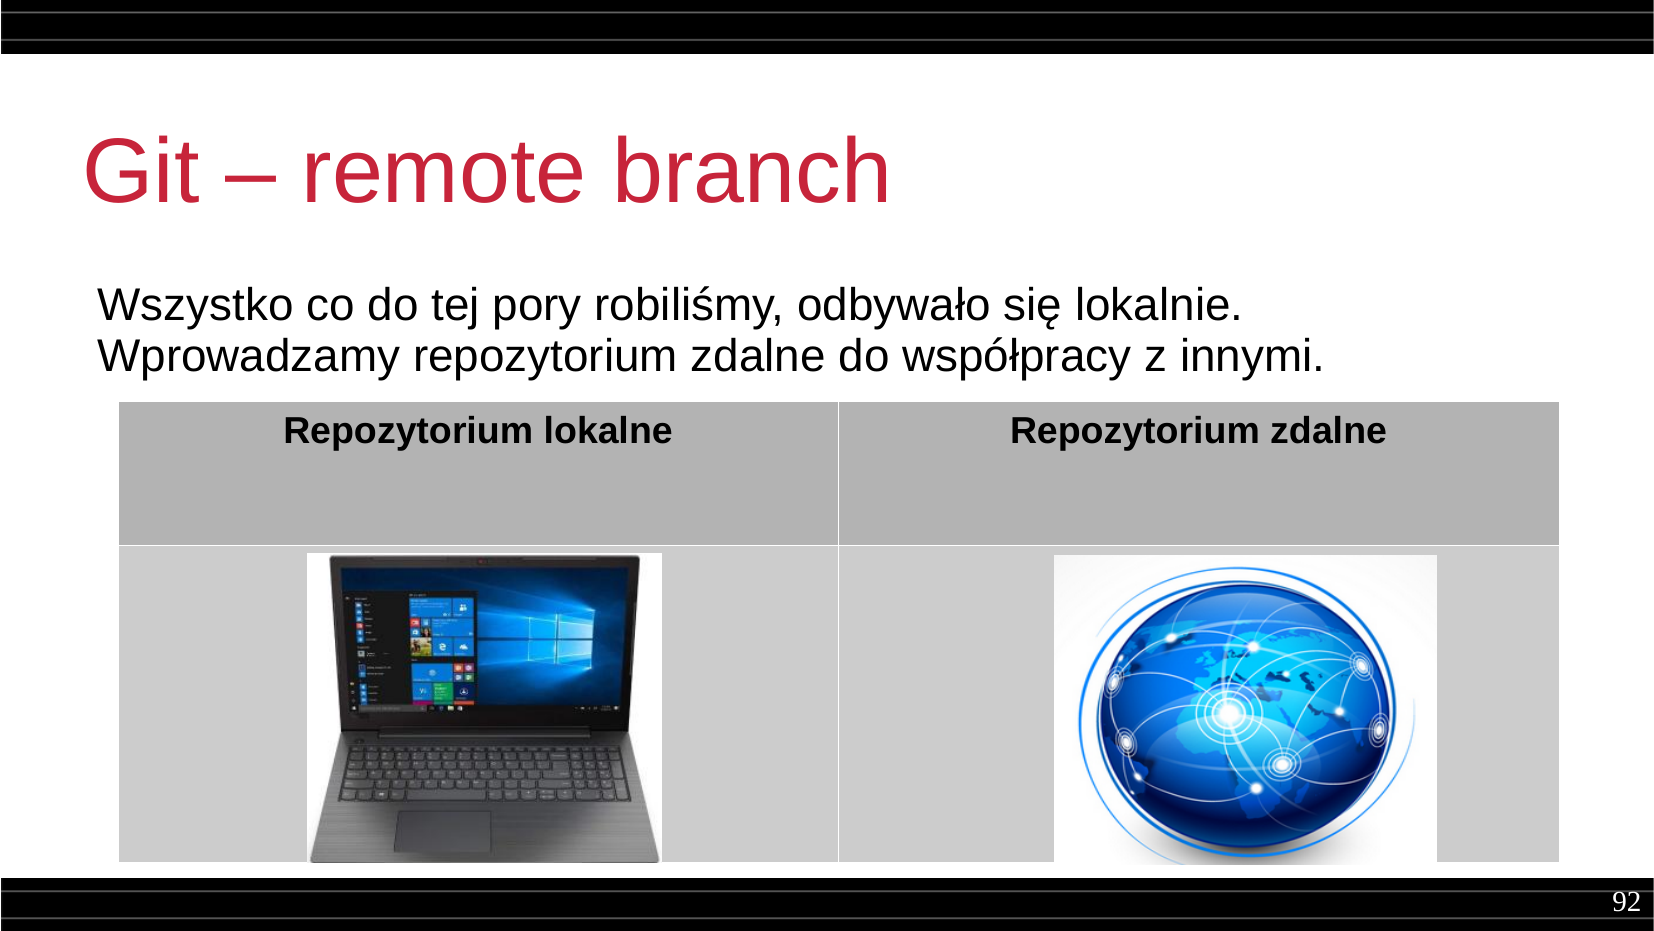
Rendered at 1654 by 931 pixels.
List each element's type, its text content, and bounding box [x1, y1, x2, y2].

table_header Repozytorium lokalne [119, 402, 838, 545]
picture [307, 553, 662, 863]
table_header Repozytorium zdalne [839, 402, 1559, 545]
text_box Wszystko co do tej pory robiliśmy, odbywało się lokalnie. Wprowadzamy repozytorium zdalne do współpracy z innymi. [82, 271, 1595, 827]
picture [1, 878, 1654, 931]
picture [1054, 555, 1437, 865]
picture [1, 0, 1654, 54]
title Git – remote branch [82, 92, 1571, 249]
table_cell [119, 546, 838, 862]
table_cell [839, 546, 1559, 862]
